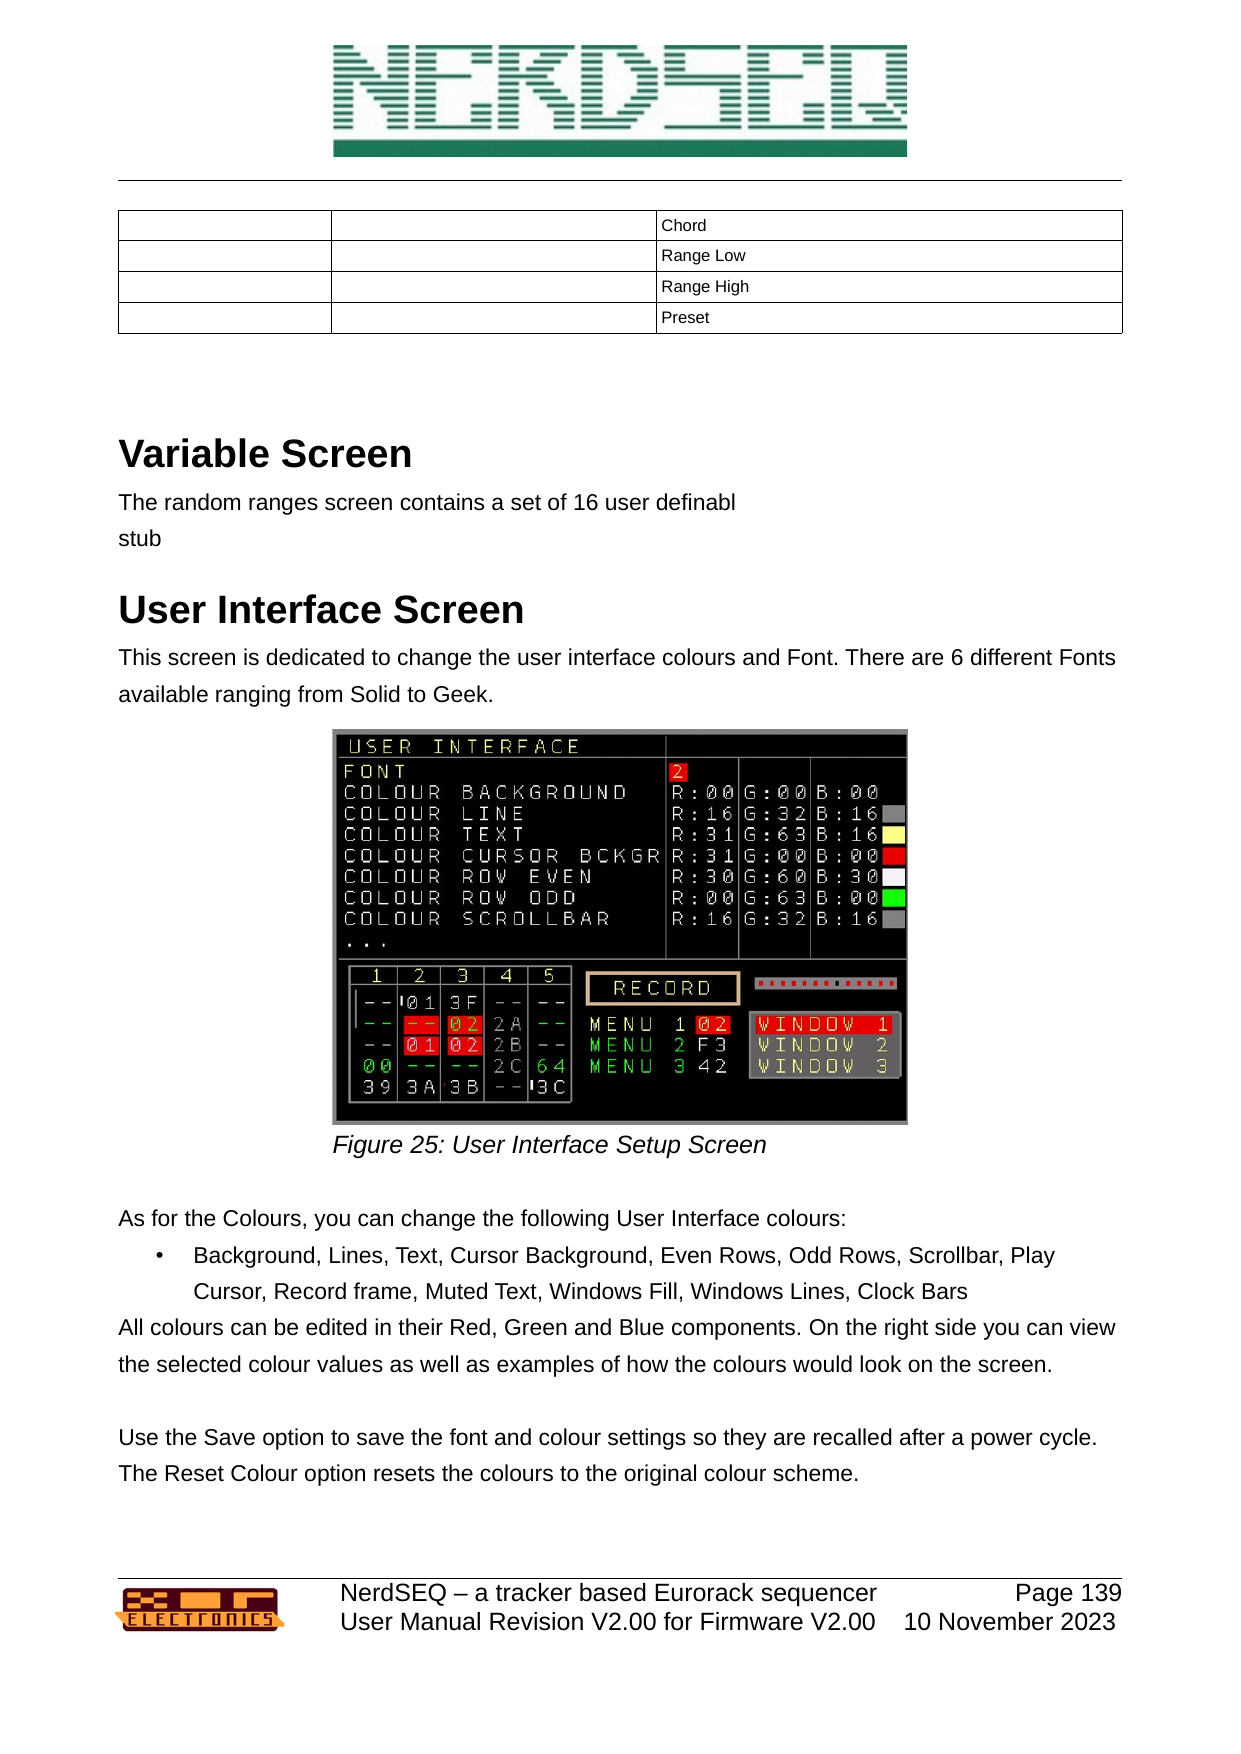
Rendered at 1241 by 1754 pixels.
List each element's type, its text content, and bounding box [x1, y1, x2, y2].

text stub [118, 525, 1122, 551]
table_cell Chord [657, 211, 1122, 240]
table_cell Range Low [657, 241, 1122, 271]
picture [115, 1584, 285, 1634]
subtitle Variable Screen [118, 430, 1122, 476]
table_cell [119, 241, 331, 271]
text Use the Save option to save the font and colour settings so they are recalled after a power cycle. The Reset Colour option resets the colours to the original colour scheme. [118, 1423, 1122, 1486]
table_cell [332, 211, 656, 240]
text The random ranges screen contains a set of 16 user definabl [118, 488, 1122, 515]
text As for the Colours, you can change the following User Interface colours: [118, 1205, 1122, 1232]
text This screen is dedicated to change the user interface colours and Font. There are 6 different Fonts available ranging from Solid to Geek. [118, 644, 1122, 707]
list Background, Lines, Text, Cursor Background, Even Rows, Odd Rows, Scrollbar, Play Cursor, Record frame, Muted Text, Windows Fill, Windows Lines, Clock Bars [156, 1242, 1122, 1304]
picture [332, 729, 908, 1125]
table_cell Range High [657, 272, 1122, 302]
text Figure 25: User Interface Setup Screen [332, 1125, 908, 1159]
picture [333, 45, 908, 157]
text All colours can be edited in their Red, Green and Blue components. On the right side you can view the selected colour values as well as examples of how the colours would look on the screen. [118, 1314, 1122, 1413]
table_cell [119, 303, 331, 332]
table_cell [119, 272, 331, 302]
table_cell [119, 211, 331, 240]
table_cell [332, 303, 656, 332]
table_cell [332, 241, 656, 271]
table_cell [332, 272, 656, 302]
table_cell Preset [657, 303, 1122, 332]
subtitle User Interface Screen [118, 586, 1122, 632]
